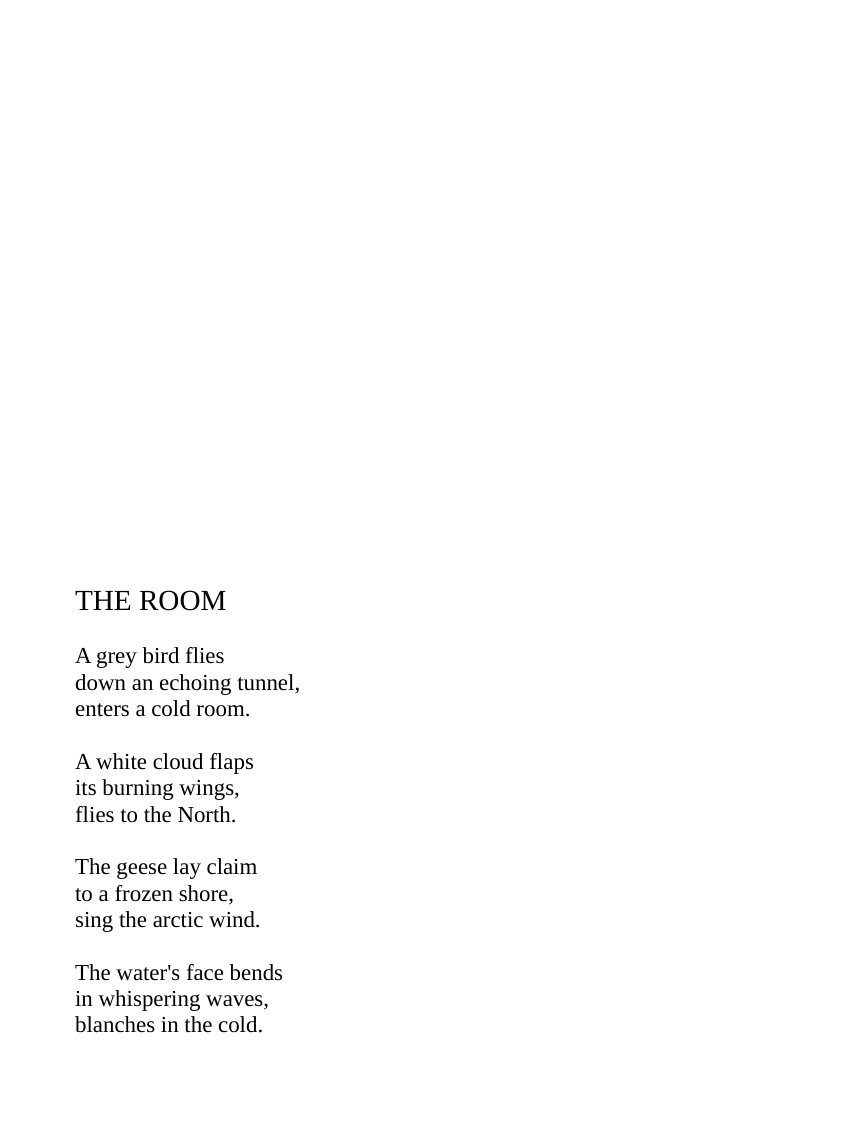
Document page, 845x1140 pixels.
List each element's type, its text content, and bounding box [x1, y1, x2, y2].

text flies to the North. [75, 801, 769, 827]
text its burning wings, [75, 774, 769, 801]
text THE ROOM [75, 583, 769, 616]
text down an echoing tunnel, [75, 669, 769, 695]
text The water's face bends [75, 959, 769, 985]
text in whispering waves, [75, 985, 769, 1011]
text blanches in the cold. [75, 1011, 769, 1038]
text to a frozen shore, [75, 880, 769, 906]
text A white cloud flaps [75, 748, 769, 774]
text enters a cold room. [75, 695, 769, 722]
text A grey bird flies [75, 642, 769, 669]
text The geese lay claim [75, 853, 769, 880]
text sing the arctic wind. [75, 906, 769, 932]
